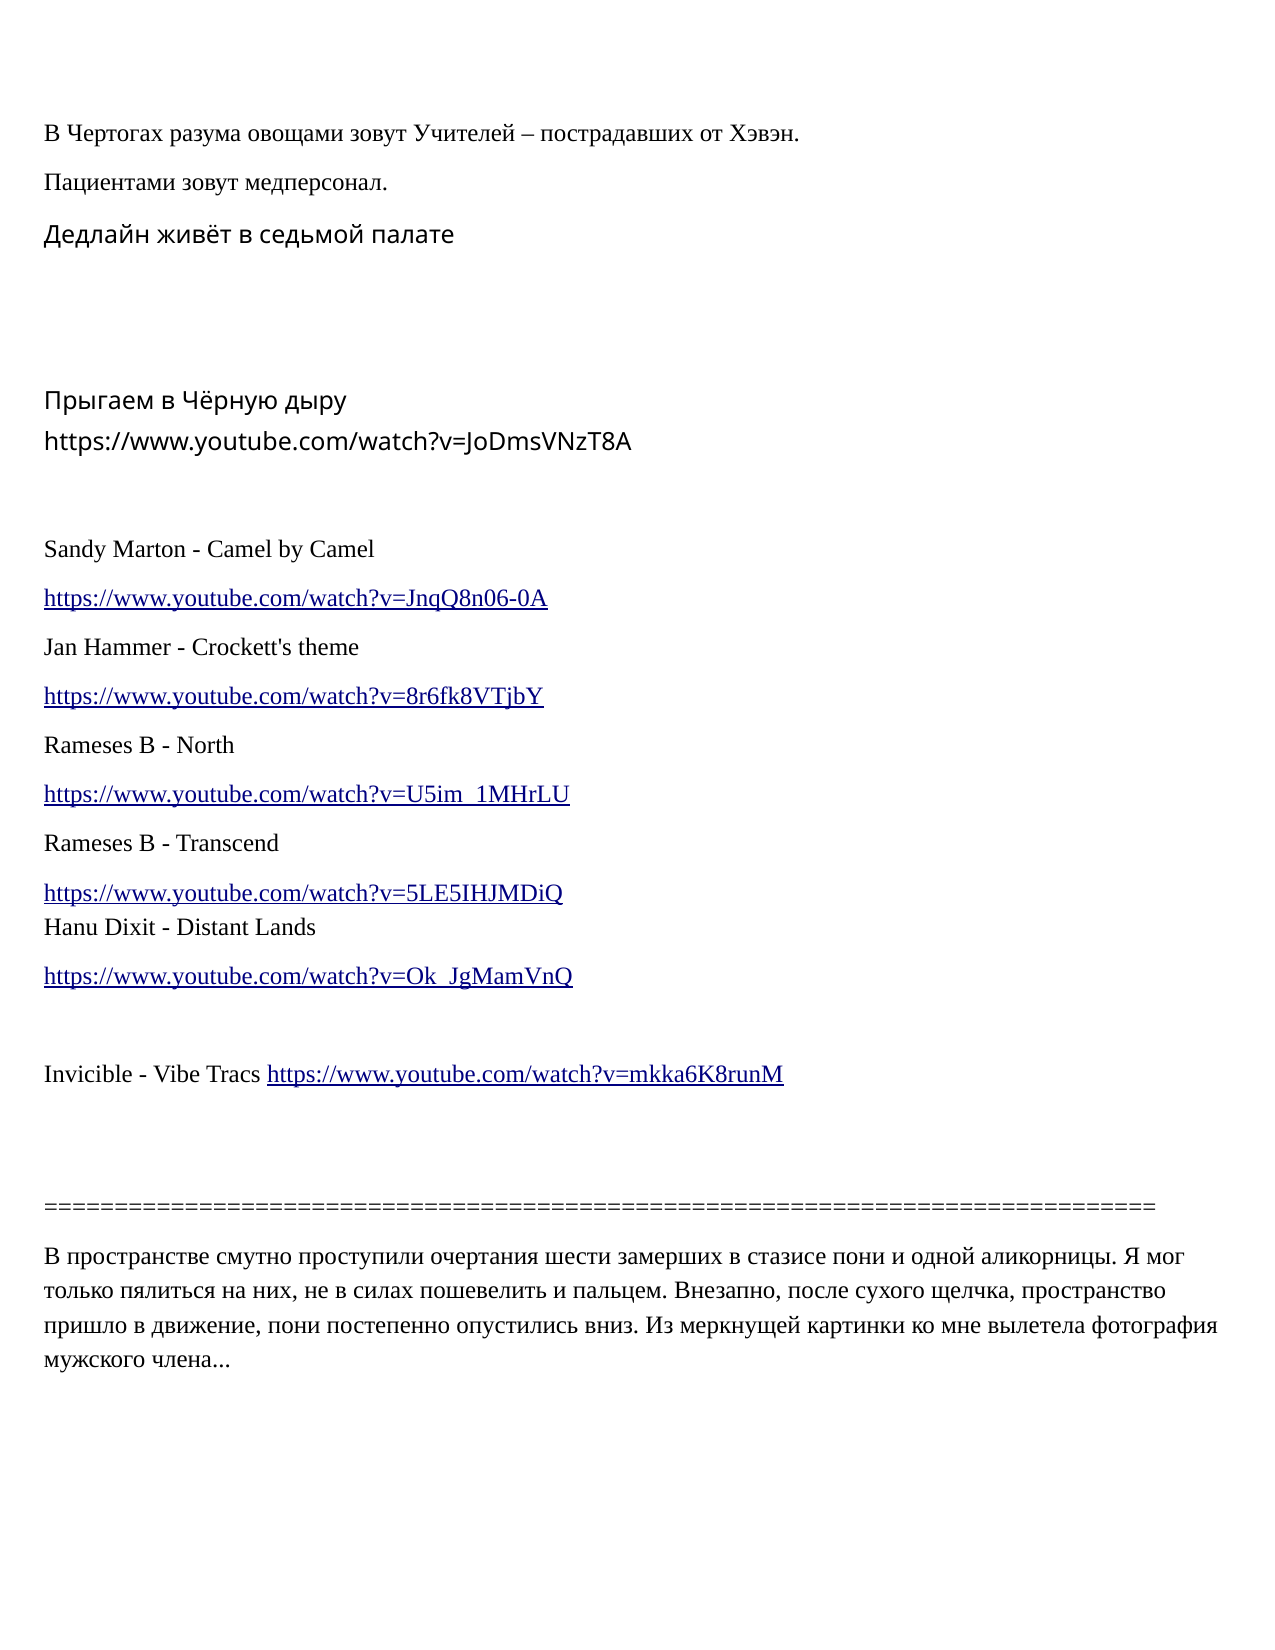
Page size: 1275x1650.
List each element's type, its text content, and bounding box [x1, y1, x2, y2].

text Пациентами зовут медперсонал. [44, 167, 1236, 196]
text https://www.youtube.com/watch?v=U5im_1MHrLU [44, 779, 1236, 808]
text =============================================================================== [44, 1192, 1236, 1221]
text Прыгаем в Чёрную дыру https://www.youtube.com/watch?v=JoDmsVNzT8A [44, 382, 1236, 457]
text Rameses B - North [44, 730, 1236, 759]
text Rameses B - Transcend [44, 828, 1236, 857]
text Jan Hammer - Crockett's theme [44, 632, 1236, 661]
text Sandy Marton - Camel by Camel [44, 534, 1236, 563]
text Invicible - Vibe Tracs https://www.youtube.com/watch?v=mkka6K8runM [44, 1059, 1236, 1088]
text https://www.youtube.com/watch?v=Ok_JgMamVnQ [44, 961, 1236, 990]
text Дедлайн живёт в седьмой палате [44, 216, 1236, 250]
text В пространстве смутно проступили очертания шести замерших в стазисе пони и одной аликорницы. Я мог только пялиться на них, не в силах пошевелить и пальцем. Внезапно, после сухого щелчка, пространство пришло в движение, пони постепенно опустились вниз. Из меркнущей картинки ко мне вылетела фотография мужского члена... [44, 1241, 1236, 1373]
text https://www.youtube.com/watch?v=8r6fk8VTjbY [44, 681, 1236, 710]
text https://www.youtube.com/watch?v=JnqQ8n06-0A [44, 583, 1236, 612]
text В Чертогах разума овощами зовут Учителей – пострадавших от Хэвэн. [44, 118, 1236, 147]
text https://www.youtube.com/watch?v=5LE5IHJMDiQ Hanu Dixit - Distant Lands [44, 878, 1236, 941]
